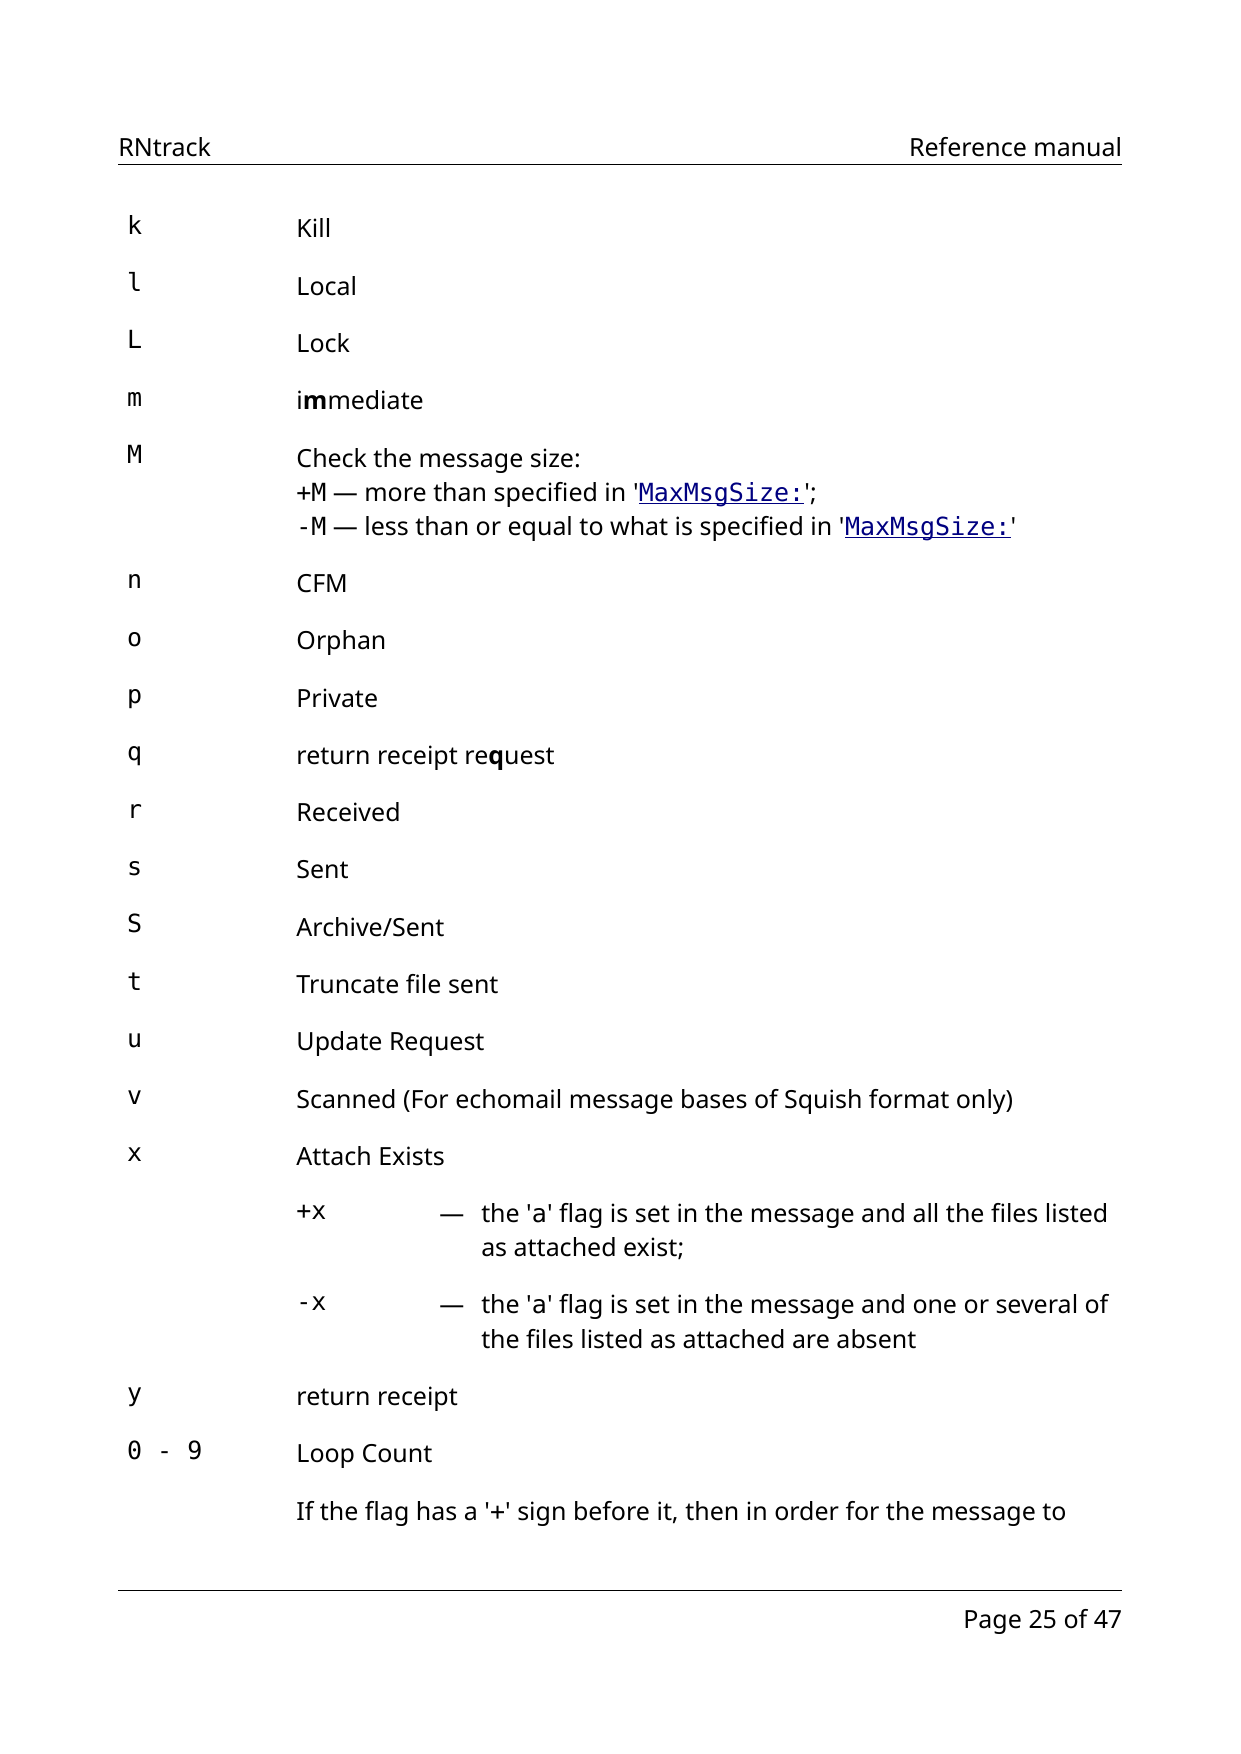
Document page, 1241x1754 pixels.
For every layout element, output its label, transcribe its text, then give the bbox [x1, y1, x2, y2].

table_cell Orphan [290, 605, 1122, 663]
table_cell x [121, 1121, 290, 1178]
table_cell s [121, 835, 290, 892]
table_cell k [121, 194, 290, 251]
table_cell — [428, 1270, 475, 1361]
table_cell v [121, 1064, 290, 1121]
table_cell Archive/Sent [290, 892, 1122, 949]
table_cell Truncate file sent [290, 949, 1122, 1006]
table_cell [121, 1270, 290, 1361]
table_cell Received [290, 777, 1122, 834]
table_cell r [121, 777, 290, 834]
table_cell Attach Exists [290, 1121, 1122, 1178]
table_cell Private [290, 663, 1122, 720]
table_cell -x [290, 1270, 428, 1361]
table_cell u [121, 1006, 290, 1064]
table_cell Scanned (For echomail message bases of Squish format only) [290, 1064, 1122, 1121]
table_cell L [121, 308, 290, 365]
table_cell o [121, 605, 290, 663]
table_cell n [121, 548, 290, 605]
table_cell 0 - 9 [121, 1418, 290, 1476]
table_cell Lock [290, 308, 1122, 365]
table_cell y [121, 1361, 290, 1418]
table_cell [121, 1476, 290, 1533]
table_cell CFM [290, 548, 1122, 605]
table_cell Local [290, 251, 1122, 308]
table_cell M [121, 423, 290, 548]
table_cell Check the message size: +M — more than specified in 'MaxMsgSize:'; -M — less than or equal to what is specified in 'MaxMsgSize:' [290, 423, 1122, 548]
table_cell the 'a' flag is set in the message and one or several of the files listed as attached are absent [475, 1270, 1122, 1361]
table_cell return receipt [290, 1361, 1122, 1418]
table_cell — [428, 1178, 475, 1270]
table_cell q [121, 720, 290, 777]
table_cell Sent [290, 835, 1122, 892]
table_cell p [121, 663, 290, 720]
table_cell [121, 1178, 290, 1270]
table_cell immediate [290, 365, 1122, 423]
table_cell l [121, 251, 290, 308]
table_cell +x [290, 1178, 428, 1270]
table_cell If the flag has a '+' sign before it, then in order for the message to [290, 1476, 1122, 1533]
table_cell Update Request [290, 1006, 1122, 1064]
table_cell the 'a' flag is set in the message and all the files listed as attached exist; [475, 1178, 1122, 1270]
table_cell Loop Count [290, 1418, 1122, 1476]
table_cell return receipt request [290, 720, 1122, 777]
table_cell Kill [290, 194, 1122, 251]
table_cell t [121, 949, 290, 1006]
table_cell m [121, 365, 290, 423]
table_cell S [121, 892, 290, 949]
